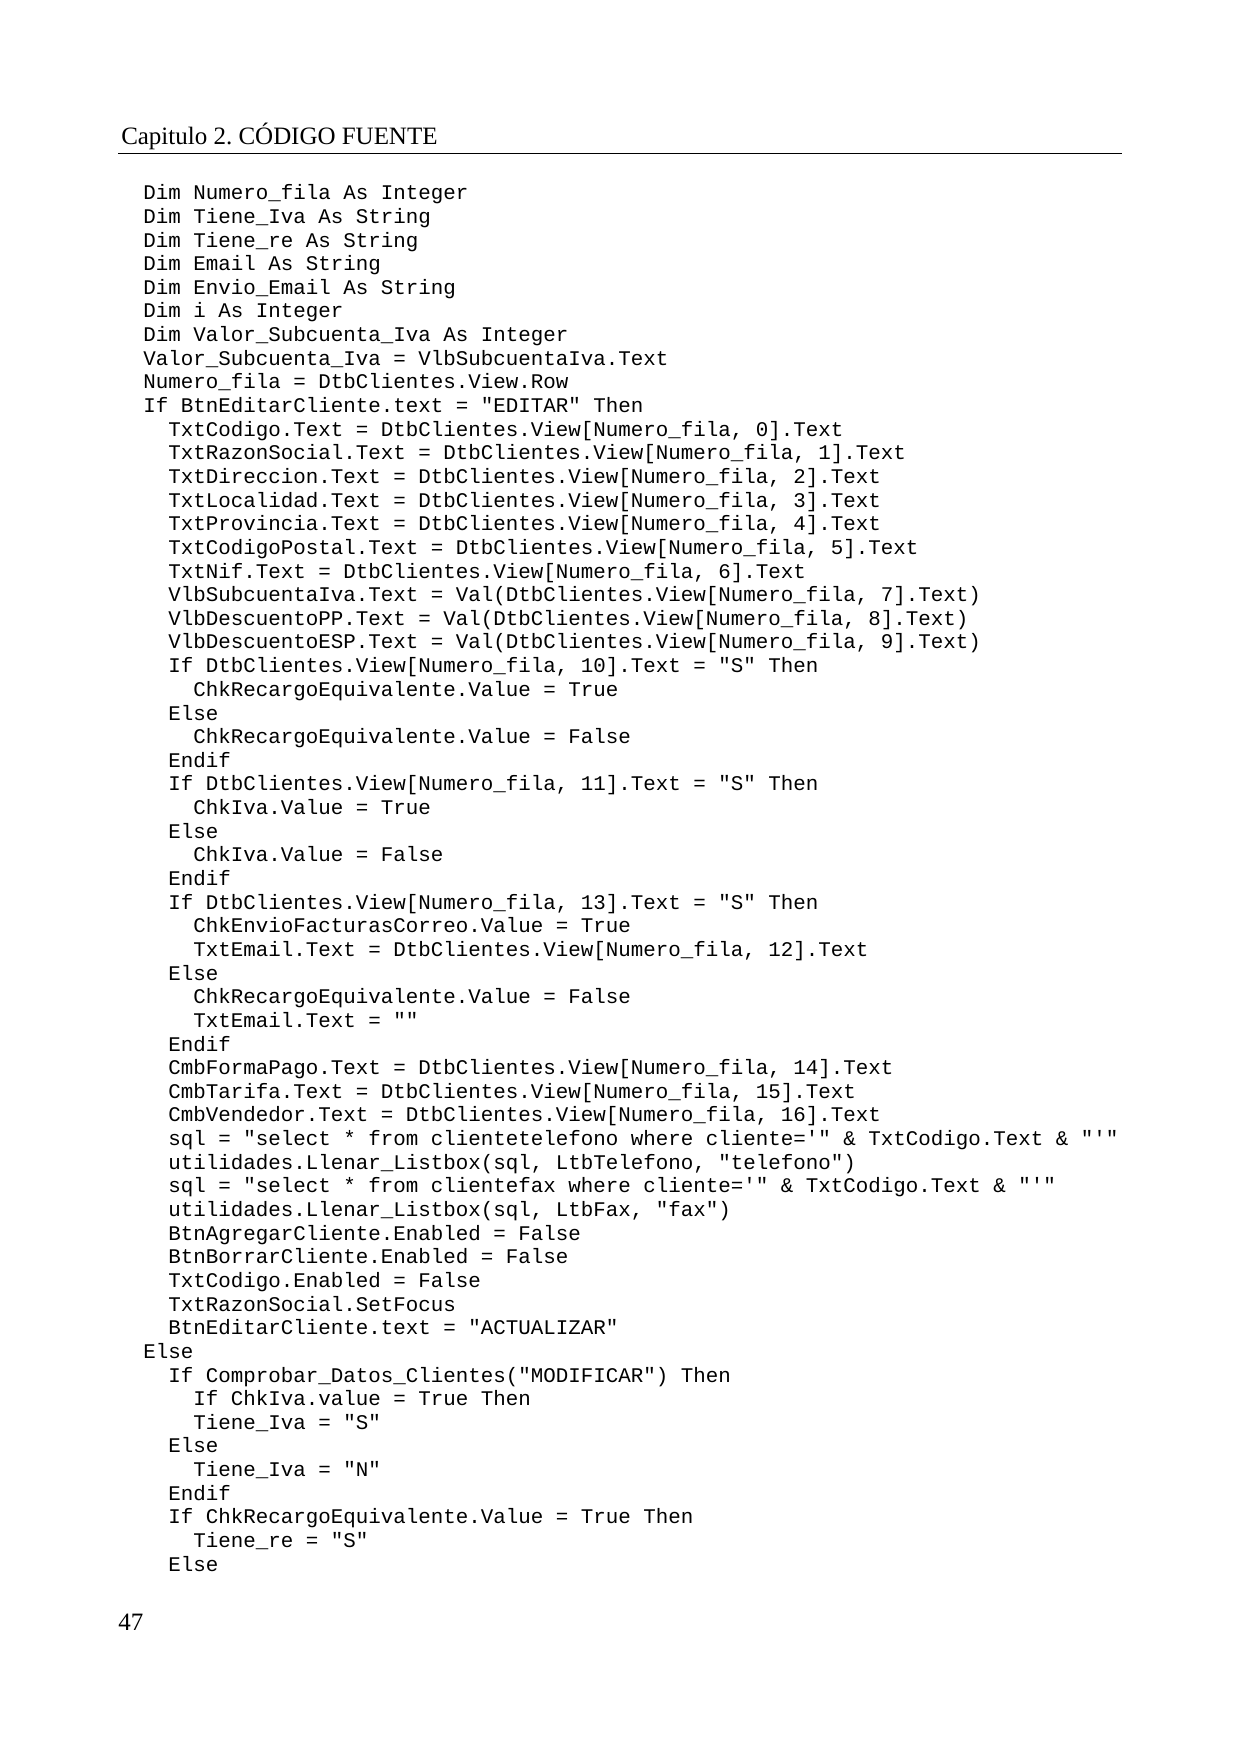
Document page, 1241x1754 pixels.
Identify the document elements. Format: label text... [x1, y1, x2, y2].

text If ChkRecargoEquivalente.Value = True Then [118, 1506, 1122, 1530]
text Tiene_re = "S" [118, 1530, 1122, 1554]
text TxtCodigoPostal.Text = DtbClientes.View[Numero_fila, 5].Text [118, 537, 1122, 561]
text Endif [118, 1033, 1122, 1057]
text If ChkIva.value = True Then [118, 1388, 1122, 1412]
text TxtCodigo.Text = DtbClientes.View[Numero_fila, 0].Text [118, 419, 1122, 442]
text ChkRecargoEquivalente.Value = True [118, 679, 1122, 702]
text VlbDescuentoPP.Text = Val(DtbClientes.View[Numero_fila, 8].Text) [118, 608, 1122, 632]
text Dim Valor_Subcuenta_Iva As Integer [118, 324, 1122, 348]
text BtnEditarCliente.text = "ACTUALIZAR" [118, 1317, 1122, 1341]
text Dim Tiene_Iva As String [118, 206, 1122, 229]
text Else [118, 1436, 1122, 1459]
text TxtCodigo.Enabled = False [118, 1270, 1122, 1294]
text Endif [118, 868, 1122, 892]
text TxtEmail.Text = "" [118, 1010, 1122, 1033]
text Endif [118, 1483, 1122, 1506]
text Dim Numero_fila As Integer [118, 182, 1122, 206]
text Else [118, 963, 1122, 986]
text TxtEmail.Text = DtbClientes.View[Numero_fila, 12].Text [118, 939, 1122, 963]
text VlbSubcuentaIva.Text = Val(DtbClientes.View[Numero_fila, 7].Text) [118, 584, 1122, 608]
text ChkRecargoEquivalente.Value = False [118, 726, 1122, 750]
text If Comprobar_Datos_Clientes("MODIFICAR") Then [118, 1364, 1122, 1388]
text utilidades.Llenar_Listbox(sql, LtbFax, "fax") [118, 1199, 1122, 1223]
text If DtbClientes.View[Numero_fila, 13].Text = "S" Then [118, 892, 1122, 915]
text CmbVendedor.Text = DtbClientes.View[Numero_fila, 16].Text [118, 1104, 1122, 1128]
text Tiene_Iva = "N" [118, 1459, 1122, 1483]
text Dim Email As String [118, 253, 1122, 277]
text Endif [118, 750, 1122, 773]
text If DtbClientes.View[Numero_fila, 10].Text = "S" Then [118, 655, 1122, 679]
text ChkIva.Value = True [118, 797, 1122, 821]
text VlbDescuentoESP.Text = Val(DtbClientes.View[Numero_fila, 9].Text) [118, 632, 1122, 655]
text ChkIva.Value = False [118, 844, 1122, 868]
text CmbFormaPago.Text = DtbClientes.View[Numero_fila, 14].Text [118, 1057, 1122, 1081]
text TxtProvincia.Text = DtbClientes.View[Numero_fila, 4].Text [118, 513, 1122, 537]
text Dim i As Integer [118, 301, 1122, 324]
text If BtnEditarCliente.text = "EDITAR" Then [118, 395, 1122, 419]
text TxtRazonSocial.SetFocus [118, 1294, 1122, 1317]
text Dim Tiene_re As String [118, 229, 1122, 253]
text BtnAgregarCliente.Enabled = False [118, 1223, 1122, 1246]
text TxtLocalidad.Text = DtbClientes.View[Numero_fila, 3].Text [118, 490, 1122, 513]
text TxtRazonSocial.Text = DtbClientes.View[Numero_fila, 1].Text [118, 442, 1122, 466]
text Tiene_Iva = "S" [118, 1412, 1122, 1436]
text Else [118, 702, 1122, 726]
text Numero_fila = DtbClientes.View.Row [118, 371, 1122, 395]
text TxtDireccion.Text = DtbClientes.View[Numero_fila, 2].Text [118, 466, 1122, 490]
text CmbTarifa.Text = DtbClientes.View[Numero_fila, 15].Text [118, 1081, 1122, 1104]
text Valor_Subcuenta_Iva = VlbSubcuentaIva.Text [118, 348, 1122, 371]
text utilidades.Llenar_Listbox(sql, LtbTelefono, "telefono") [118, 1152, 1122, 1175]
text Else [118, 1554, 1122, 1577]
text ChkEnvioFacturasCorreo.Value = True [118, 915, 1122, 939]
text ChkRecargoEquivalente.Value = False [118, 986, 1122, 1010]
text sql = "select * from clientefax where cliente='" & TxtCodigo.Text & "'" [118, 1175, 1122, 1199]
text Else [118, 1341, 1122, 1364]
text sql = "select * from clientetelefono where cliente='" & TxtCodigo.Text & "'" [118, 1128, 1122, 1152]
text BtnBorrarCliente.Enabled = False [118, 1246, 1122, 1270]
text TxtNif.Text = DtbClientes.View[Numero_fila, 6].Text [118, 561, 1122, 584]
text If DtbClientes.View[Numero_fila, 11].Text = "S" Then [118, 773, 1122, 797]
text Dim Envio_Email As String [118, 277, 1122, 301]
text Else [118, 821, 1122, 844]
